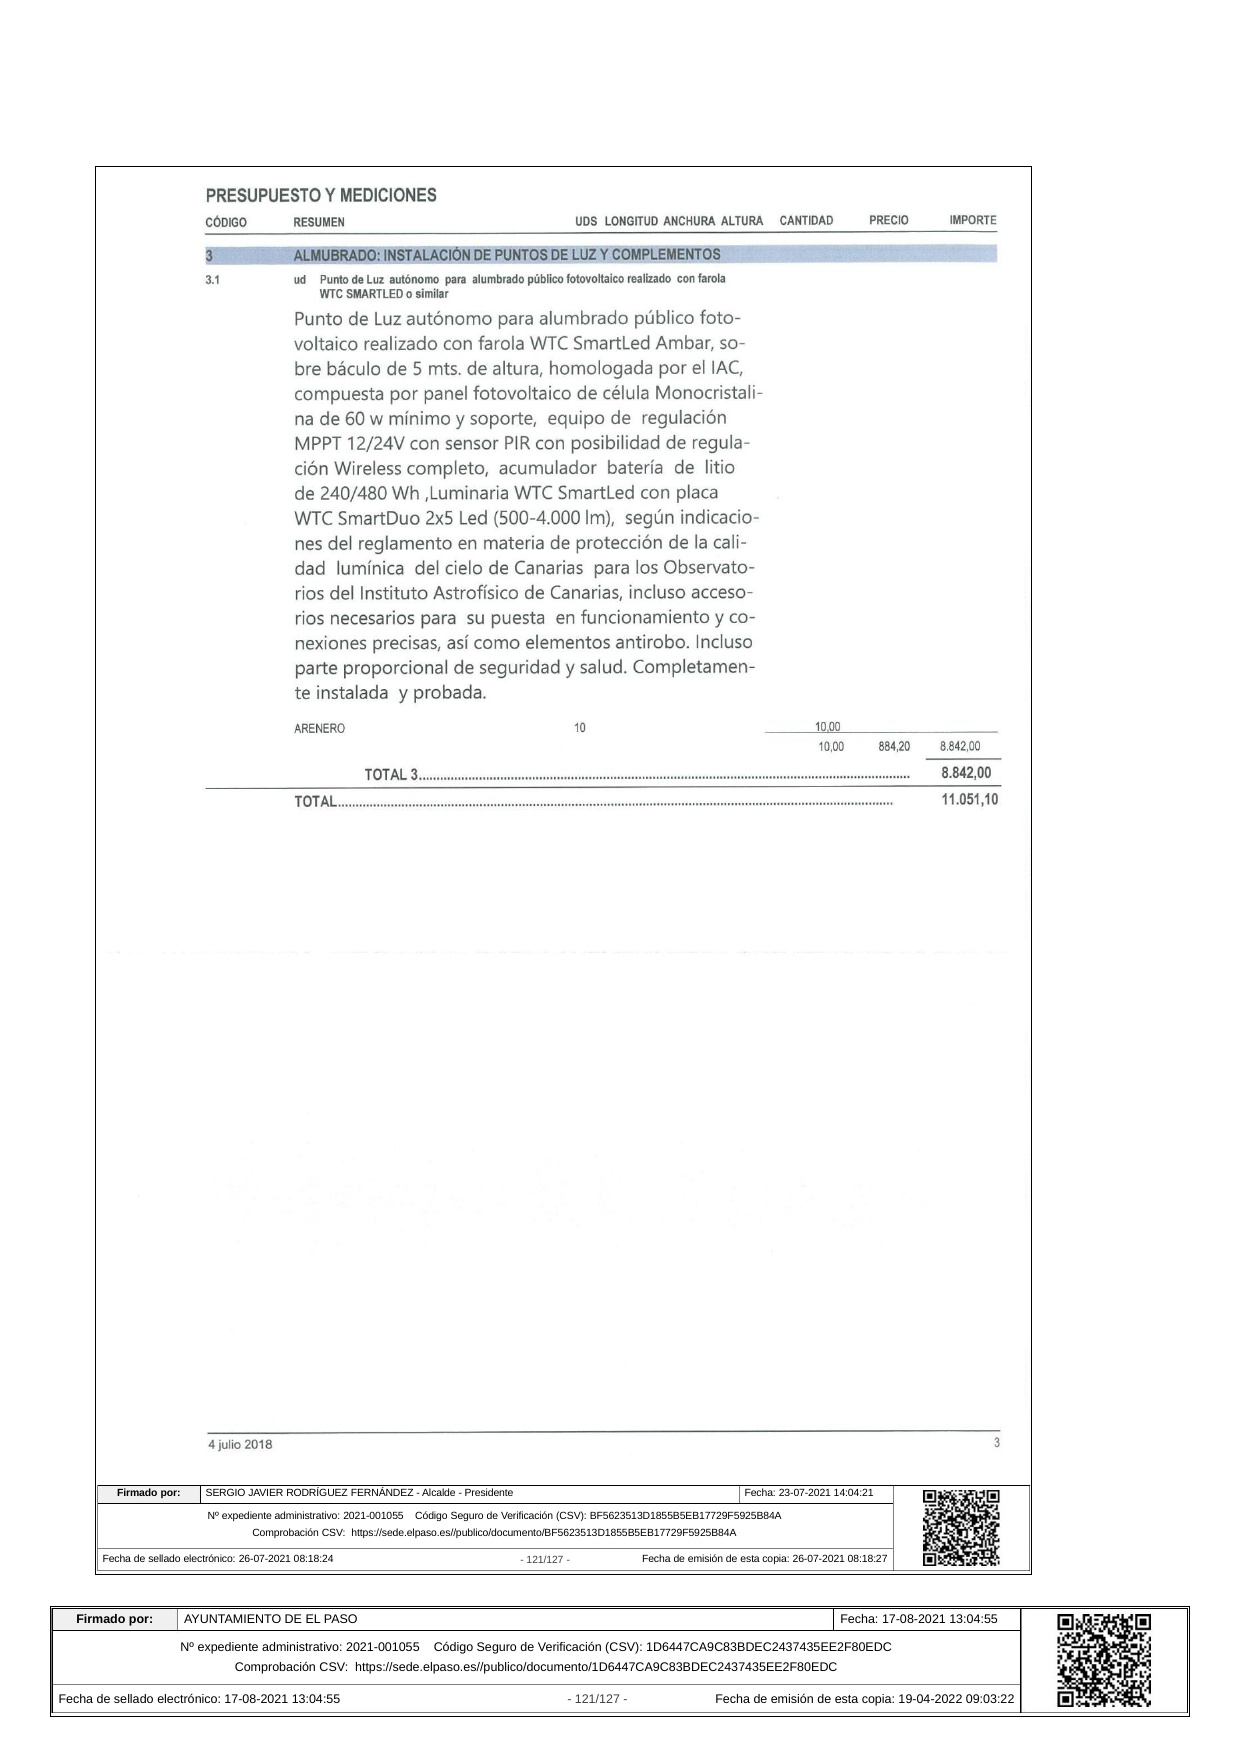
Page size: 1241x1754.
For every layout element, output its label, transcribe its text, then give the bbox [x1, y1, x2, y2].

text Fecha: 23-07-2021 14:04:21 [744, 1488, 893, 1499]
text Firmado por: [117, 1488, 196, 1499]
text Fecha: 17-08-2021 13:04:55 [840, 1612, 1021, 1626]
text Fecha de emisión de esta copia: 19-04-2022 09:03:22 [715, 1692, 1039, 1706]
text AYUNTAMIENTO DE EL PASO [184, 1612, 386, 1626]
text Nº expediente administrativo: 2021-001055 Código Seguro de Verificación (CSV): BF5623513D1855B5EB17729F5925B84A [207, 1510, 807, 1522]
text Fecha de sellado electrónico: 26-07-2021 08:18:24 [102, 1553, 359, 1565]
text - 121/127 - [567, 1693, 646, 1707]
picture [51, 1607, 1189, 1716]
text Nº expediente administrativo: 2021-001055 Código Seguro de Verificación (CSV): 1D6447CA9C83BDEC2437435EE2F80EDC [180, 1640, 918, 1654]
picture [96, 167, 1031, 1574]
text Fecha de emisión de esta copia: 26-07-2021 08:18:27 [642, 1553, 912, 1565]
text Fecha de sellado electrónico: 17-08-2021 13:04:55 [58, 1692, 365, 1706]
text Comprobación CSV: https://sede.elpaso.es//publico/documento/1D6447CA9C83BDEC2437435EE2F80EDC [234, 1661, 918, 1674]
text SERGIO JAVIER RODRÍGUEZ FERNÁNDEZ - Alcalde - Presidente [205, 1488, 540, 1499]
text - 121/127 - [520, 1554, 585, 1565]
text Comprobación CSV: https://sede.elpaso.es//publico/documento/BF5623513D1855B5EB17729F5925B84A [252, 1527, 807, 1539]
text Firmado por: [76, 1612, 172, 1626]
